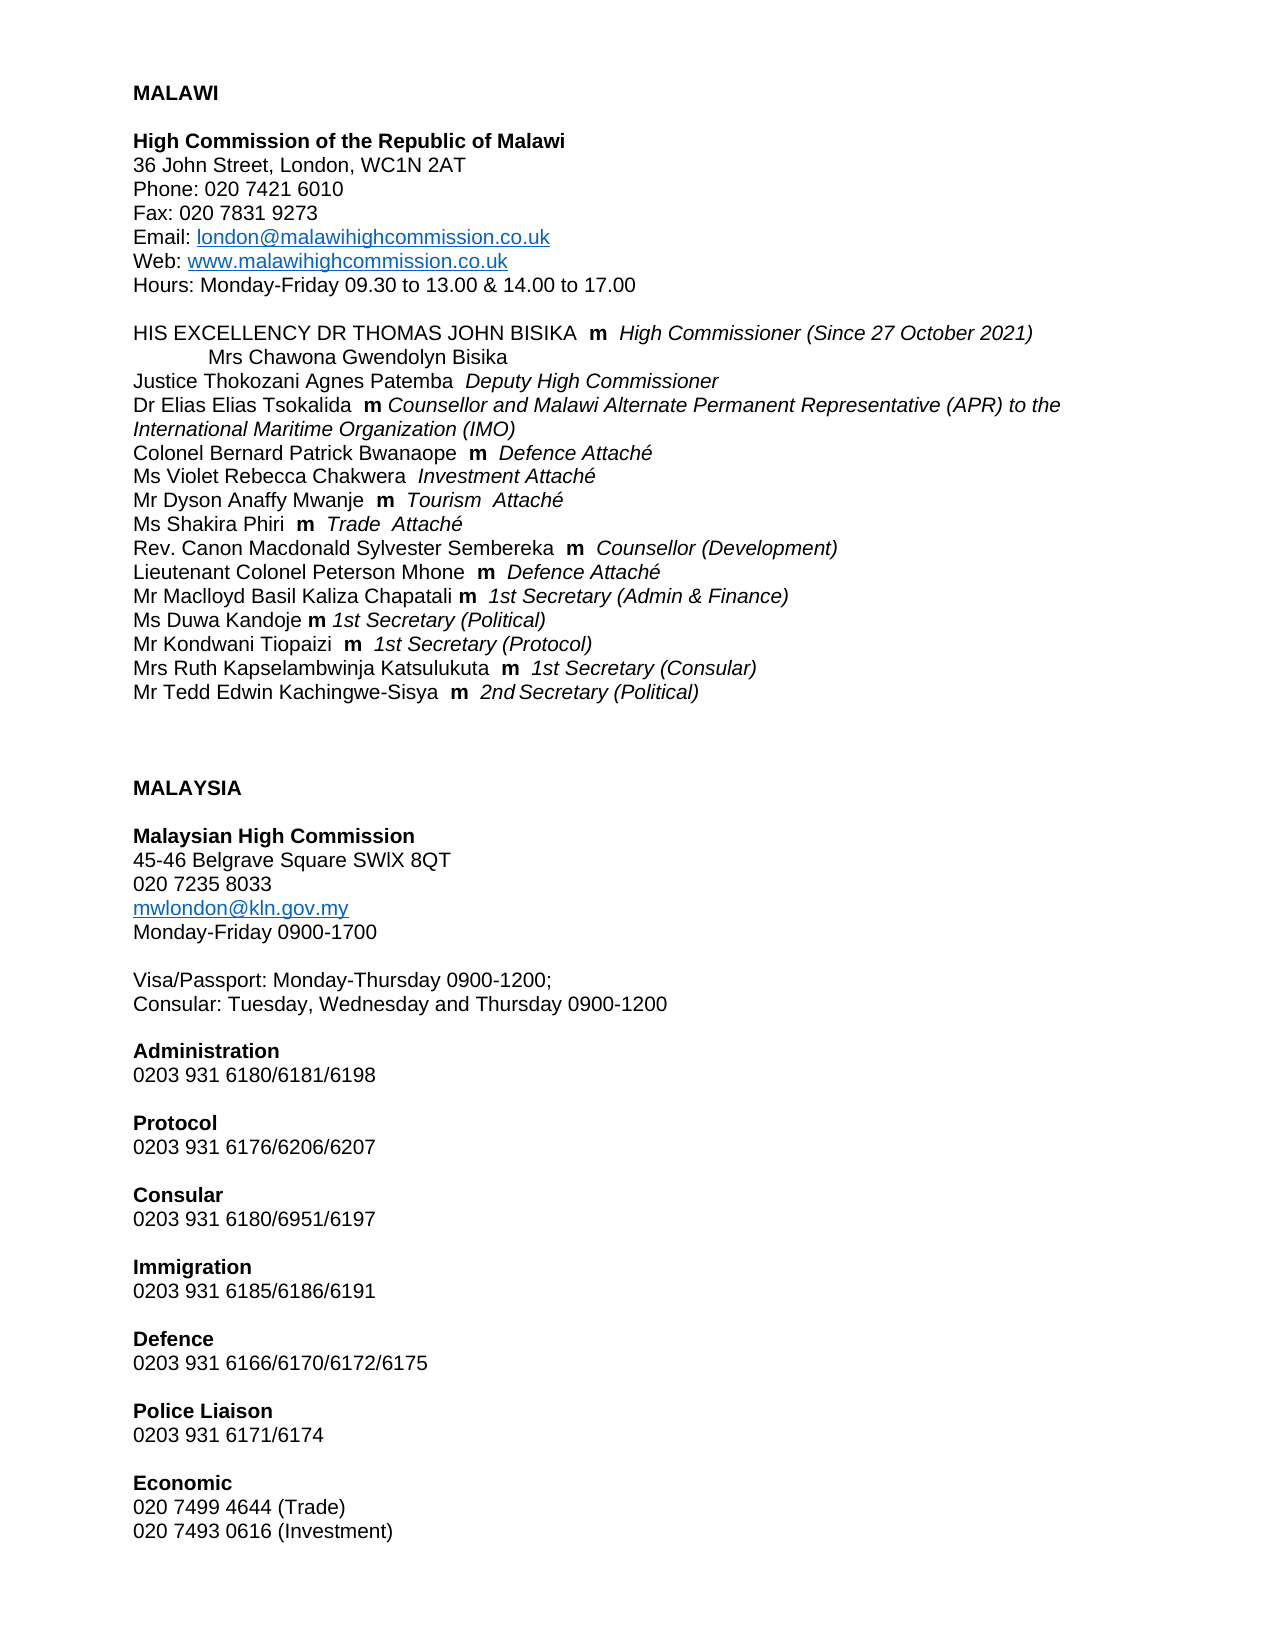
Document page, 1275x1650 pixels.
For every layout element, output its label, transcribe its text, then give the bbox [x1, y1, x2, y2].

text Lieutenant Colonel Peterson Mhone m Defence Attaché [133, 560, 1181, 584]
text Visa/Passport: Monday-Thursday 0900-1200; [133, 967, 1181, 991]
text Immigration [133, 1255, 1181, 1279]
text 020 7235 8033 [133, 872, 1181, 896]
text Rev. Canon Macdonald Sylvester Sembereka m Counsellor (Development) [133, 536, 1181, 560]
text 36 John Street, London, WC1N 2AT [133, 153, 1181, 177]
text Phone: 020 7421 6010 [133, 177, 1181, 201]
text Protocol [133, 1111, 1181, 1135]
text Monday-Friday 0900-1700 [133, 919, 1181, 943]
text Consular [133, 1183, 1181, 1207]
text Ms Violet Rebecca Chakwera Investment Attaché [133, 464, 1181, 488]
text Ms Duwa Kandoje m 1st Secretary (Political) [133, 608, 1181, 632]
text Mr Kondwani Tiopaizi m 1st Secretary (Protocol) [133, 632, 1181, 656]
text 0203 931 6180/6181/6198 [133, 1063, 1181, 1087]
text Web: www.malawihighcommission.co.uk [133, 249, 1181, 273]
text 020 7499 4644 (Trade) [133, 1494, 1181, 1518]
text Defence [133, 1327, 1181, 1351]
text 0203 931 6176/6206/6207 [133, 1135, 1181, 1159]
text HIS EXCELLENCY DR THOMAS JOHN BISIKA m High Commissioner (Since 27 October 2021) [133, 321, 1181, 344]
text Mr Maclloyd Basil Kaliza Chapatali m 1st Secretary (Admin & Finance) [133, 584, 1181, 608]
text Hours: Monday-Friday 09.30 to 13.00 & 14.00 to 17.00 [133, 273, 1181, 297]
text mwlondon@kln.gov.my [133, 896, 1181, 919]
text High Commission of the Republic of Malawi [133, 129, 1181, 153]
text 0203 931 6166/6170/6172/6175 [133, 1351, 1181, 1375]
text Administration [133, 1039, 1181, 1063]
text Dr Elias Elias Tsokalida m Counsellor and Malawi Alternate Permanent Representative (APR) to the International Maritime Organization (IMO) [133, 392, 1181, 440]
text Economic [133, 1471, 1181, 1494]
text 020 7493 0616 (Investment) [133, 1518, 1181, 1542]
text Mr Tedd Edwin Kachingwe-Sisya m 2nd Secretary (Political) [133, 680, 1181, 704]
text Fax: 020 7831 9273 [133, 201, 1181, 225]
text Mrs Chawona Gwendolyn Bisika [133, 344, 1181, 368]
text 45-46 Belgrave Square SWlX 8QT [133, 848, 1181, 872]
text Email: london@malawihighcommission.co.uk [133, 225, 1181, 249]
text Consular: Tuesday, Wednesday and Thursday 0900-1200 [133, 991, 1181, 1015]
text 0203 931 6171/6174 [133, 1423, 1181, 1447]
text MALAYSIA [133, 776, 1181, 800]
text MALAWI [133, 81, 1181, 105]
text 0203 931 6185/6186/6191 [133, 1279, 1181, 1303]
text Mrs Ruth Kapselambwinja Katsulukuta m 1st Secretary (Consular) [133, 656, 1181, 680]
text Justice Thokozani Agnes Patemba Deputy High Commissioner [133, 368, 1181, 392]
text Mr Dyson Anaffy Mwanje m Tourism Attaché [133, 488, 1181, 512]
text Malaysian High Commission [133, 824, 1181, 848]
text Colonel Bernard Patrick Bwanaope m Defence Attaché [133, 440, 1181, 464]
text 0203 931 6180/6951/6197 [133, 1207, 1181, 1231]
text Ms Shakira Phiri m Trade Attaché [133, 512, 1181, 536]
text Police Liaison [133, 1399, 1181, 1423]
